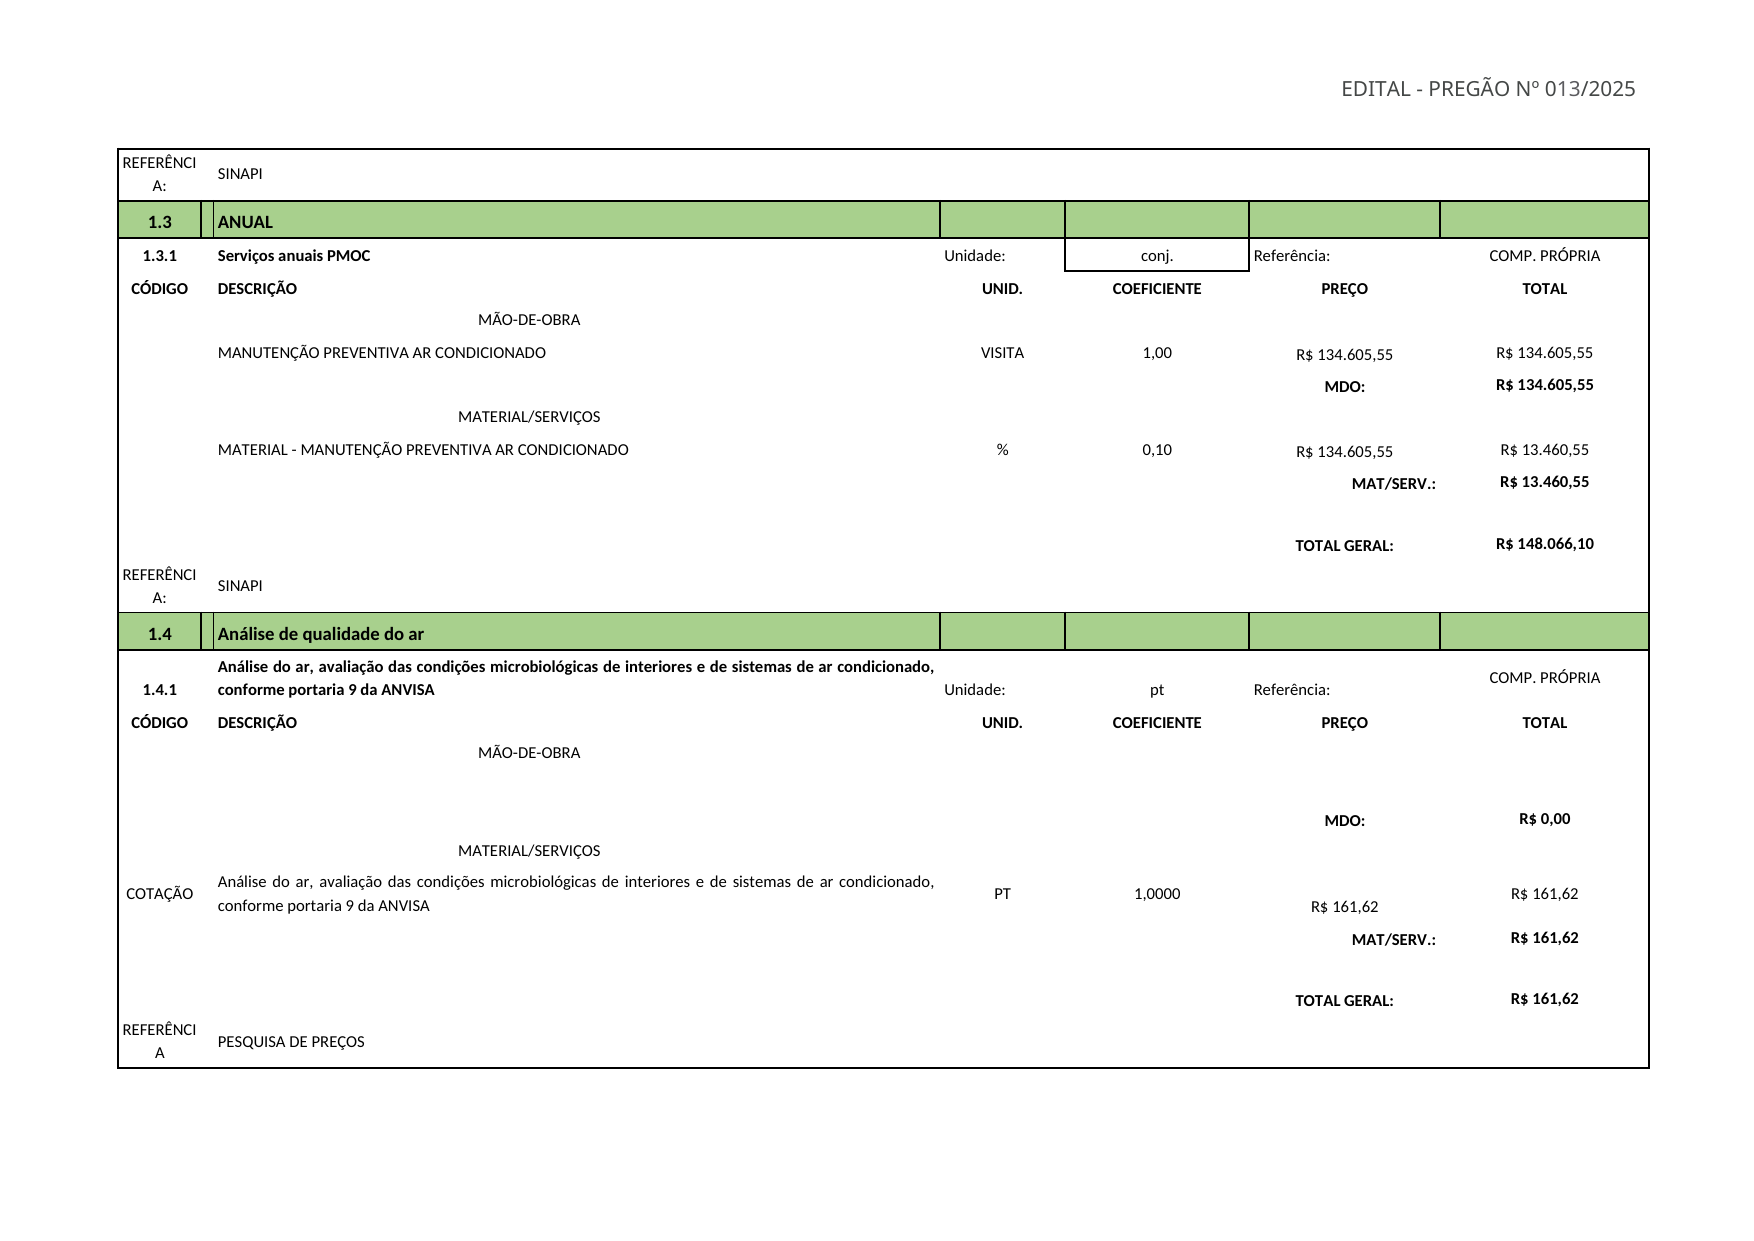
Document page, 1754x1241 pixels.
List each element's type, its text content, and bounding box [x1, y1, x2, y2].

table_cell [1440, 498, 1648, 527]
table_cell PESQUISA DE PREÇOS [214, 1015, 940, 1067]
table_cell [941, 613, 1064, 649]
table_cell TOTAL GERAL: [1249, 983, 1440, 1015]
table_cell DESCRIÇÃO [214, 270, 940, 303]
table_cell Análise de qualidade do ar [214, 613, 939, 649]
table_cell [1065, 527, 1249, 559]
table_cell MÃO-DE-OBRA [119, 737, 940, 769]
table_cell COEFICIENTE [1065, 272, 1249, 303]
table_cell R$ 134.605,55 [1249, 336, 1440, 368]
table_cell [1249, 737, 1440, 769]
table_cell [201, 369, 213, 401]
table_cell COMP. PRÓPRIA [1440, 651, 1648, 704]
table_cell [1249, 1015, 1440, 1067]
table_cell [1440, 954, 1648, 982]
table_cell [1440, 401, 1648, 432]
table_cell R$ 134.605,55 [1249, 433, 1440, 465]
table_cell [1249, 560, 1440, 612]
table_cell [1440, 1015, 1648, 1067]
table_cell [119, 921, 201, 954]
table_cell [119, 369, 201, 401]
table_cell ANUAL [214, 202, 939, 237]
table_cell 1.3 [119, 202, 200, 237]
table_cell [1065, 150, 1249, 200]
table_cell [1065, 560, 1249, 612]
table_cell [941, 202, 1064, 237]
table_cell [1065, 465, 1249, 498]
table_cell [1066, 613, 1248, 649]
table_cell [940, 954, 1065, 982]
table_cell [940, 737, 1065, 769]
table_cell 1,0000 [1065, 866, 1249, 921]
table_cell [1249, 401, 1440, 432]
table_cell [1249, 769, 1440, 802]
table_cell Análise do ar, avaliação das condições microbiológicas de interiores e de sistemas de ar condicionado, conforme portaria 9 da ANVISA [214, 866, 940, 921]
table_cell REFERÊNCIA: [119, 150, 201, 200]
table_cell SINAPI [214, 150, 940, 200]
table_cell [940, 1015, 1065, 1067]
table_cell R$ 134.605,55 [1440, 369, 1648, 401]
table_cell [202, 202, 213, 237]
table_cell 1.3.1 [119, 239, 201, 270]
table_cell R$ 134.605,55 [1440, 336, 1648, 368]
table_cell 1.4.1 [119, 651, 201, 704]
table_cell [119, 954, 201, 982]
table_cell [940, 527, 1065, 559]
table_cell [1065, 498, 1249, 527]
table_cell MDO: [1249, 802, 1440, 835]
table_cell 0,10 [1065, 433, 1249, 465]
table_cell [201, 802, 213, 835]
table_cell [201, 239, 213, 270]
table_cell [940, 303, 1065, 336]
table_cell [119, 983, 201, 1015]
table_cell [214, 802, 940, 835]
table_cell COTAÇÃO [119, 866, 201, 921]
table_cell [201, 921, 213, 954]
table_cell [201, 433, 213, 465]
table_cell [202, 613, 213, 649]
table_cell [214, 769, 940, 802]
table_cell R$ 161,62 [1440, 866, 1648, 921]
table_cell Serviços anuais PMOC [214, 239, 940, 270]
table_cell PT [940, 866, 1065, 921]
table_cell [1440, 769, 1648, 802]
table_cell R$ 161,62 [1440, 983, 1648, 1015]
table_cell R$ 0,00 [1440, 802, 1648, 835]
table_cell conj. [1066, 239, 1248, 270]
table_cell [214, 498, 940, 527]
table_cell COMP. PRÓPRIA [1440, 239, 1648, 270]
table_cell [1440, 560, 1648, 612]
table_cell [119, 336, 201, 368]
table_cell [940, 401, 1065, 432]
table_cell [1441, 202, 1648, 237]
table_cell [1250, 613, 1439, 649]
table_cell [1249, 498, 1440, 527]
table_cell SINAPI [214, 560, 940, 612]
table_cell [201, 866, 213, 921]
table_cell [201, 270, 213, 303]
table_cell [1065, 1015, 1249, 1067]
table_cell [1440, 303, 1648, 336]
table_cell [119, 527, 201, 559]
table_cell Análise do ar, avaliação das condições microbiológicas de interiores e de sistemas de ar condicionado, conforme portaria 9 da ANVISA [214, 651, 940, 704]
table_cell [214, 921, 940, 954]
table_cell [119, 465, 201, 498]
table_cell [940, 769, 1065, 802]
table_cell [201, 150, 213, 200]
table_cell [201, 560, 213, 612]
table_cell MANUTENÇÃO PREVENTIVA AR CONDICIONADO [214, 336, 940, 368]
table_cell [940, 369, 1065, 401]
table_cell [214, 983, 940, 1015]
table_cell MAT/SERV.: [1249, 921, 1440, 954]
table_cell DESCRIÇÃO [214, 704, 940, 737]
table_cell REFERÊNCIA [119, 1015, 201, 1067]
table_cell [201, 1015, 213, 1067]
table_cell UNID. [940, 704, 1065, 737]
table_cell pt [1065, 651, 1249, 704]
table_cell [1440, 835, 1648, 866]
table_cell R$ 13.460,55 [1440, 433, 1648, 465]
table_cell [201, 983, 213, 1015]
table_cell [940, 835, 1065, 866]
table_cell CÓDIGO [119, 270, 201, 303]
table_cell [1065, 769, 1249, 802]
table_cell Unidade: [940, 239, 1064, 270]
table_cell VISITA [940, 336, 1065, 368]
table_cell 1,00 [1065, 336, 1249, 368]
table_cell TOTAL [1440, 270, 1648, 303]
table_cell R$ 148.066,10 [1440, 527, 1648, 559]
table_cell MAT/SERV.: [1249, 465, 1440, 498]
table_cell [201, 954, 213, 982]
table_cell [1249, 835, 1440, 866]
table_cell REFERÊNCIA: [119, 560, 201, 612]
table_cell [119, 802, 201, 835]
table_cell [1440, 737, 1648, 769]
table_cell [201, 498, 213, 527]
table_cell [201, 704, 213, 737]
table_cell [1249, 150, 1440, 200]
table_cell [201, 527, 213, 559]
table_cell MATERIAL/SERVIÇOS [119, 401, 940, 432]
table_cell [214, 527, 940, 559]
table_cell [1065, 835, 1249, 866]
table_cell MÃO-DE-OBRA [119, 303, 940, 336]
table_cell [119, 433, 201, 465]
table_cell [1249, 303, 1440, 336]
table_cell [1250, 202, 1439, 237]
table_cell PREÇO [1249, 704, 1440, 737]
table_cell [1065, 954, 1249, 982]
table_cell TOTAL GERAL: [1249, 527, 1440, 559]
table_cell [940, 983, 1065, 1015]
table_cell TOTAL [1440, 704, 1648, 737]
table_cell MDO: [1249, 369, 1440, 401]
table_cell [201, 651, 213, 704]
table_cell % [940, 433, 1065, 465]
table_cell 1.4 [119, 613, 200, 649]
table_cell [1065, 369, 1249, 401]
table_cell [1065, 303, 1249, 336]
table_cell [940, 802, 1065, 835]
table_cell CÓDIGO [119, 704, 201, 737]
table_cell Unidade: [940, 651, 1065, 704]
table_cell COEFICIENTE [1065, 704, 1249, 737]
table_cell [1249, 954, 1440, 982]
table_cell [119, 769, 201, 802]
table_cell [214, 954, 940, 982]
table_cell [940, 150, 1065, 200]
table_cell R$ 161,62 [1440, 921, 1648, 954]
table_cell [214, 369, 940, 401]
table_cell [1065, 921, 1249, 954]
table_cell [1441, 613, 1648, 649]
table_cell R$ 161,62 [1249, 866, 1440, 921]
table_cell [214, 465, 940, 498]
table_cell [201, 769, 213, 802]
table_cell PREÇO [1249, 270, 1440, 303]
table_cell [1065, 983, 1249, 1015]
table_cell [940, 560, 1065, 612]
table_cell [1440, 150, 1648, 200]
table_cell [201, 465, 213, 498]
table_cell [940, 465, 1065, 498]
table_cell [1065, 737, 1249, 769]
table_cell Referência: [1250, 239, 1440, 270]
table_cell MATERIAL - MANUTENÇÃO PREVENTIVA AR CONDICIONADO [214, 433, 940, 465]
table_cell R$ 13.460,55 [1440, 465, 1648, 498]
table_cell [1065, 802, 1249, 835]
table_cell [1066, 202, 1248, 237]
table_cell [940, 498, 1065, 527]
table_cell MATERIAL/SERVIÇOS [119, 835, 940, 866]
table_cell [1065, 401, 1249, 432]
table_cell [940, 921, 1065, 954]
table_cell [201, 336, 213, 368]
table_cell [119, 498, 201, 527]
table_cell UNID. [940, 270, 1065, 303]
table_cell Referência: [1249, 651, 1440, 704]
